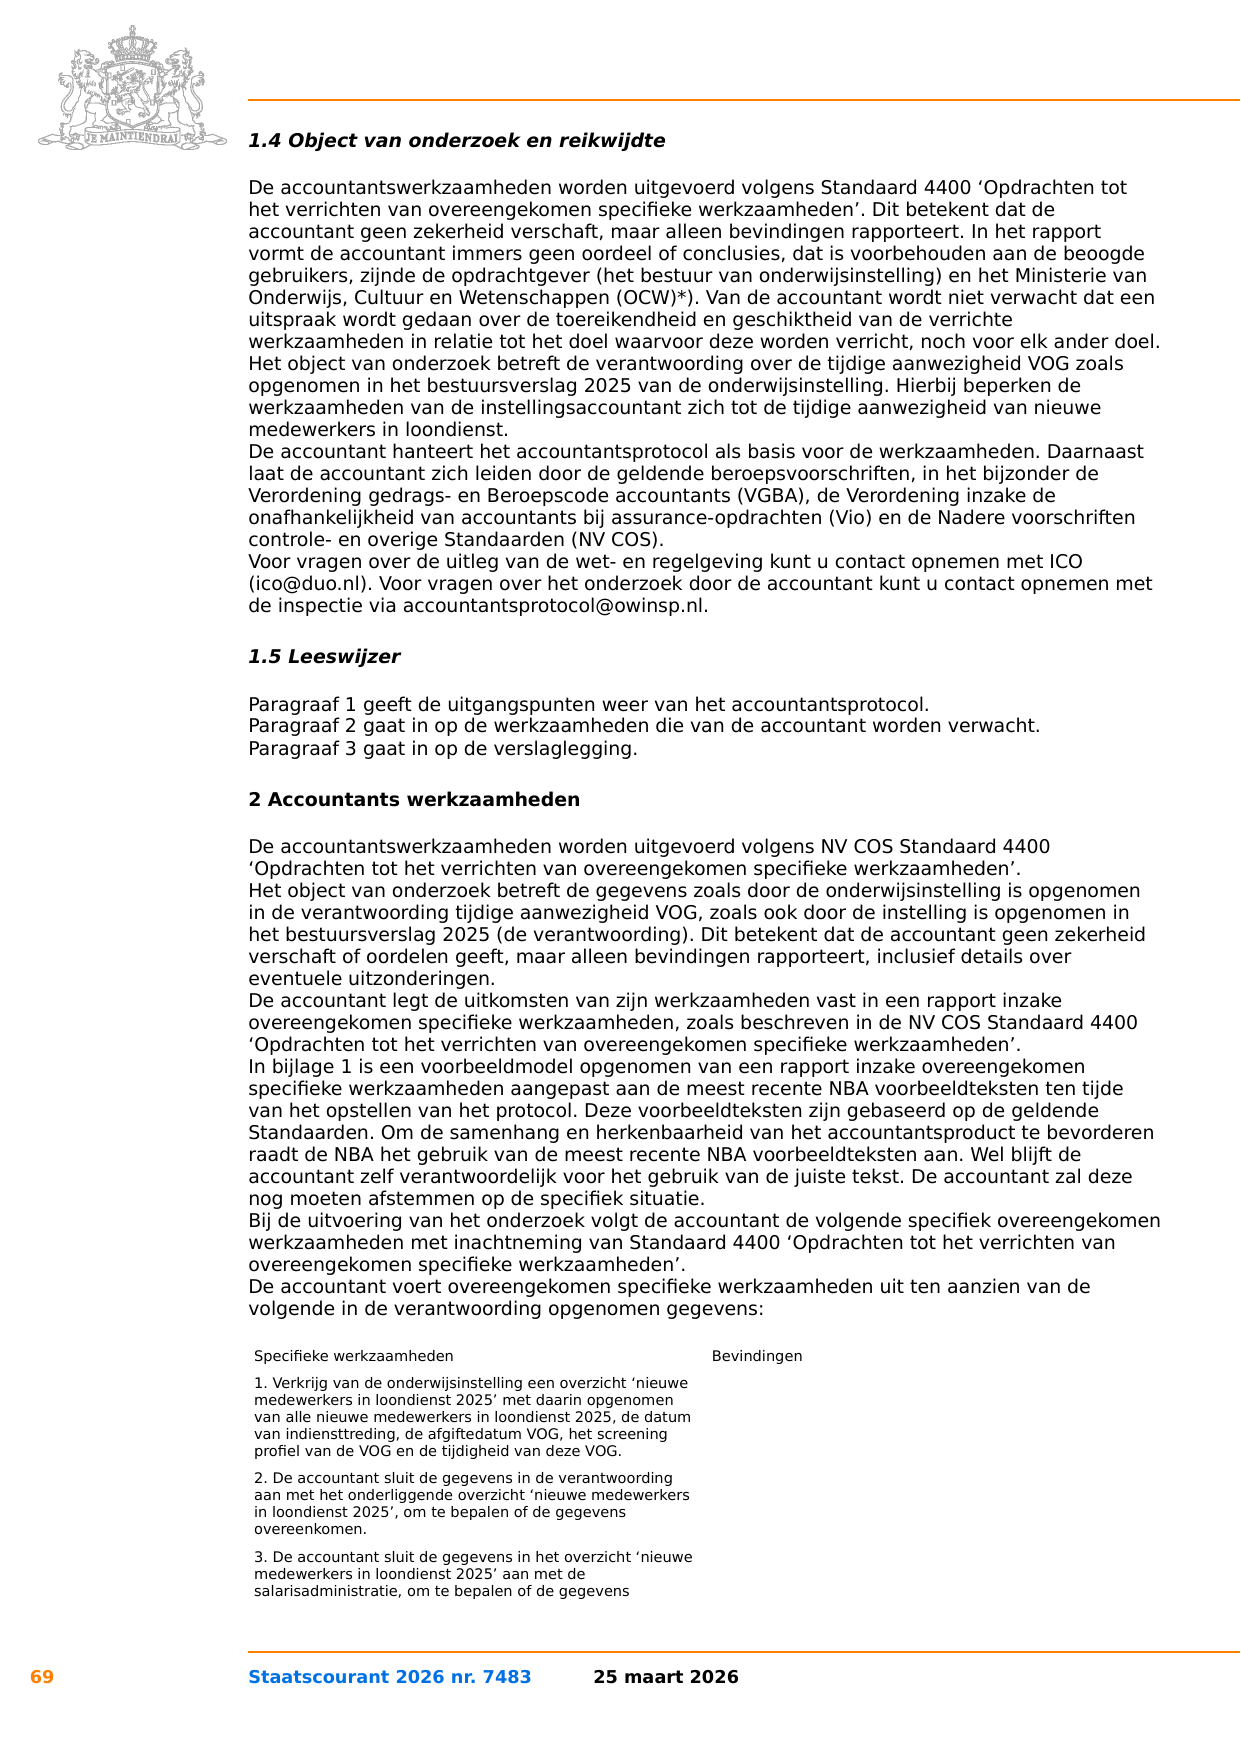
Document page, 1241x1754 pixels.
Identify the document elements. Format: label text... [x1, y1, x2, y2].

text In bijlage 1 is een voorbeeldmodel opgenomen van een rapport inzake overeengekomen specifieke werkzaamheden aangepast aan de meest recente NBA voorbeeldteksten ten tijde van het opstellen van het protocol. Deze voorbeeldteksten zijn gebaseerd op de geldende Standaarden. Om de samenhang en herkenbaarheid van het accountantsproduct te bevorderen raadt de NBA het gebruik van de meest recente NBA voorbeeldteksten aan. Wel blijft de accountant zelf verantwoordelijk voor het gebruik van de juiste tekst. De accountant zal deze nog moeten afstemmen op de specifiek situatie. [248, 1056, 1163, 1210]
text De accountant voert overeengekomen specifieke werkzaamheden uit ten aanzien van de volgende in de verantwoording opgenomen gegevens: [248, 1276, 1163, 1320]
subtitle 1.4 Object van onderzoek en reikwijdte [248, 130, 1163, 152]
text Bij de uitvoering van het onderzoek volgt de accountant de volgende specifiek overeengekomen werkzaamheden met inachtneming van Standaard 4400 ‘Opdrachten tot het verrichten van overeengekomen specifieke werkzaamheden’. [248, 1210, 1163, 1276]
table_header Specifieke werkzaamheden [249, 1343, 705, 1369]
text De accountant legt de uitkomsten van zijn werkzaamheden vast in een rapport inzake overeengekomen specifieke werkzaamheden, zoals beschreven in de NV COS Standaard 4400 ‘Opdrachten tot het verrichten van overeengekomen specifieke werkzaamheden’. [248, 990, 1163, 1056]
table_header Bevindingen [706, 1343, 1163, 1369]
subtitle 2 Accountants werkzaamheden [248, 789, 1163, 811]
text Voor vragen over de uitleg van de wet- en regelgeving kunt u contact opnemen met ICO (ico@duo.nl). Voor vragen over het onderzoek door de accountant kunt u contact opnemen met de inspectie via accountantsprotocol@owinsp.nl. [248, 551, 1163, 616]
table_cell [706, 1544, 1163, 1604]
text De accountantswerkzaamheden worden uitgevoerd volgens NV COS Standaard 4400 ‘Opdrachten tot het verrichten van overeengekomen specifieke werkzaamheden’. [248, 836, 1163, 880]
text De accountantswerkzaamheden worden uitgevoerd volgens Standaard 4400 ‘Opdrachten tot het verrichten van overeengekomen specifieke werkzaamheden’. Dit betekent dat de accountant geen zekerheid verschaft, maar alleen bevindingen rapporteert. In het rapport vormt de accountant immers geen oordeel of conclusies, dat is voorbehouden aan de beoogde gebruikers, zijnde de opdrachtgever (het bestuur van onderwijsinstelling) en het Ministerie van Onderwijs, Cultuur en Wetenschappen (OCW)*). Van de accountant wordt niet verwacht dat een uitspraak wordt gedaan over de toereikendheid en geschiktheid van de verrichte werkzaamheden in relatie tot het doel waarvoor deze worden verricht, noch voor elk ander doel. [248, 177, 1163, 353]
table_cell 3. De accountant sluit de gegevens in het overzicht ‘nieuwe medewerkers in loondienst 2025’ aan met de salarisadministratie, om te bepalen of de gegevens [249, 1544, 705, 1604]
text Paragraaf 3 gaat in op de verslaglegging. [248, 737, 1163, 759]
subtitle 1.5 Leeswijzer [248, 646, 1163, 668]
table_cell [706, 1466, 1163, 1543]
text De accountant hanteert het accountantsprotocol als basis voor de werkzaamheden. Daarnaast laat de accountant zich leiden door de geldende beroepsvoorschriften, in het bijzonder de Verordening gedrags- en Beroepscode accountants (VGBA), de Verordening inzake de onafhankelijkheid van accountants bij assurance-opdrachten (Vio) en de Nadere voorschriften controle- en overige Standaarden (NV COS). [248, 441, 1163, 551]
text Het object van onderzoek betreft de gegevens zoals door de onderwijsinstelling is opgenomen in de verantwoording tijdige aanwezigheid VOG, zoals ook door de instelling is opgenomen in het bestuursverslag 2025 (de verantwoording). Dit betekent dat de accountant geen zekerheid verschaft of oordelen geeft, maar alleen bevindingen rapporteert, inclusief details over eventuele uitzonderingen. [248, 880, 1163, 990]
text Paragraaf 2 gaat in op de werkzaamheden die van de accountant worden verwacht. [248, 715, 1163, 737]
text Het object van onderzoek betreft de verantwoording over de tijdige aanwezigheid VOG zoals opgenomen in het bestuursverslag 2025 van de onderwijsinstelling. Hierbij beperken de werkzaamheden van de instellingsaccountant zich tot de tijdige aanwezigheid van nieuwe medewerkers in loondienst. [248, 353, 1163, 441]
picture [38, 25, 227, 150]
text Paragraaf 1 geeft de uitgangspunten weer van het accountantsprotocol. [248, 693, 1163, 715]
table_cell 1. Verkrijg van de onderwijsinstelling een overzicht ‘nieuwe medewerkers in loondienst 2025’ met daarin opgenomen van alle nieuwe medewerkers in loondienst 2025, de datum van indiensttreding, de afgiftedatum VOG, het screening profiel van de VOG en de tijdigheid van deze VOG. [249, 1370, 705, 1464]
table_cell [706, 1370, 1163, 1464]
table_cell 2. De accountant sluit de gegevens in de verantwoording aan met het onderliggende overzicht ‘nieuwe medewerkers in loondienst 2025’, om te bepalen of de gegevens overeenkomen. [249, 1466, 705, 1543]
